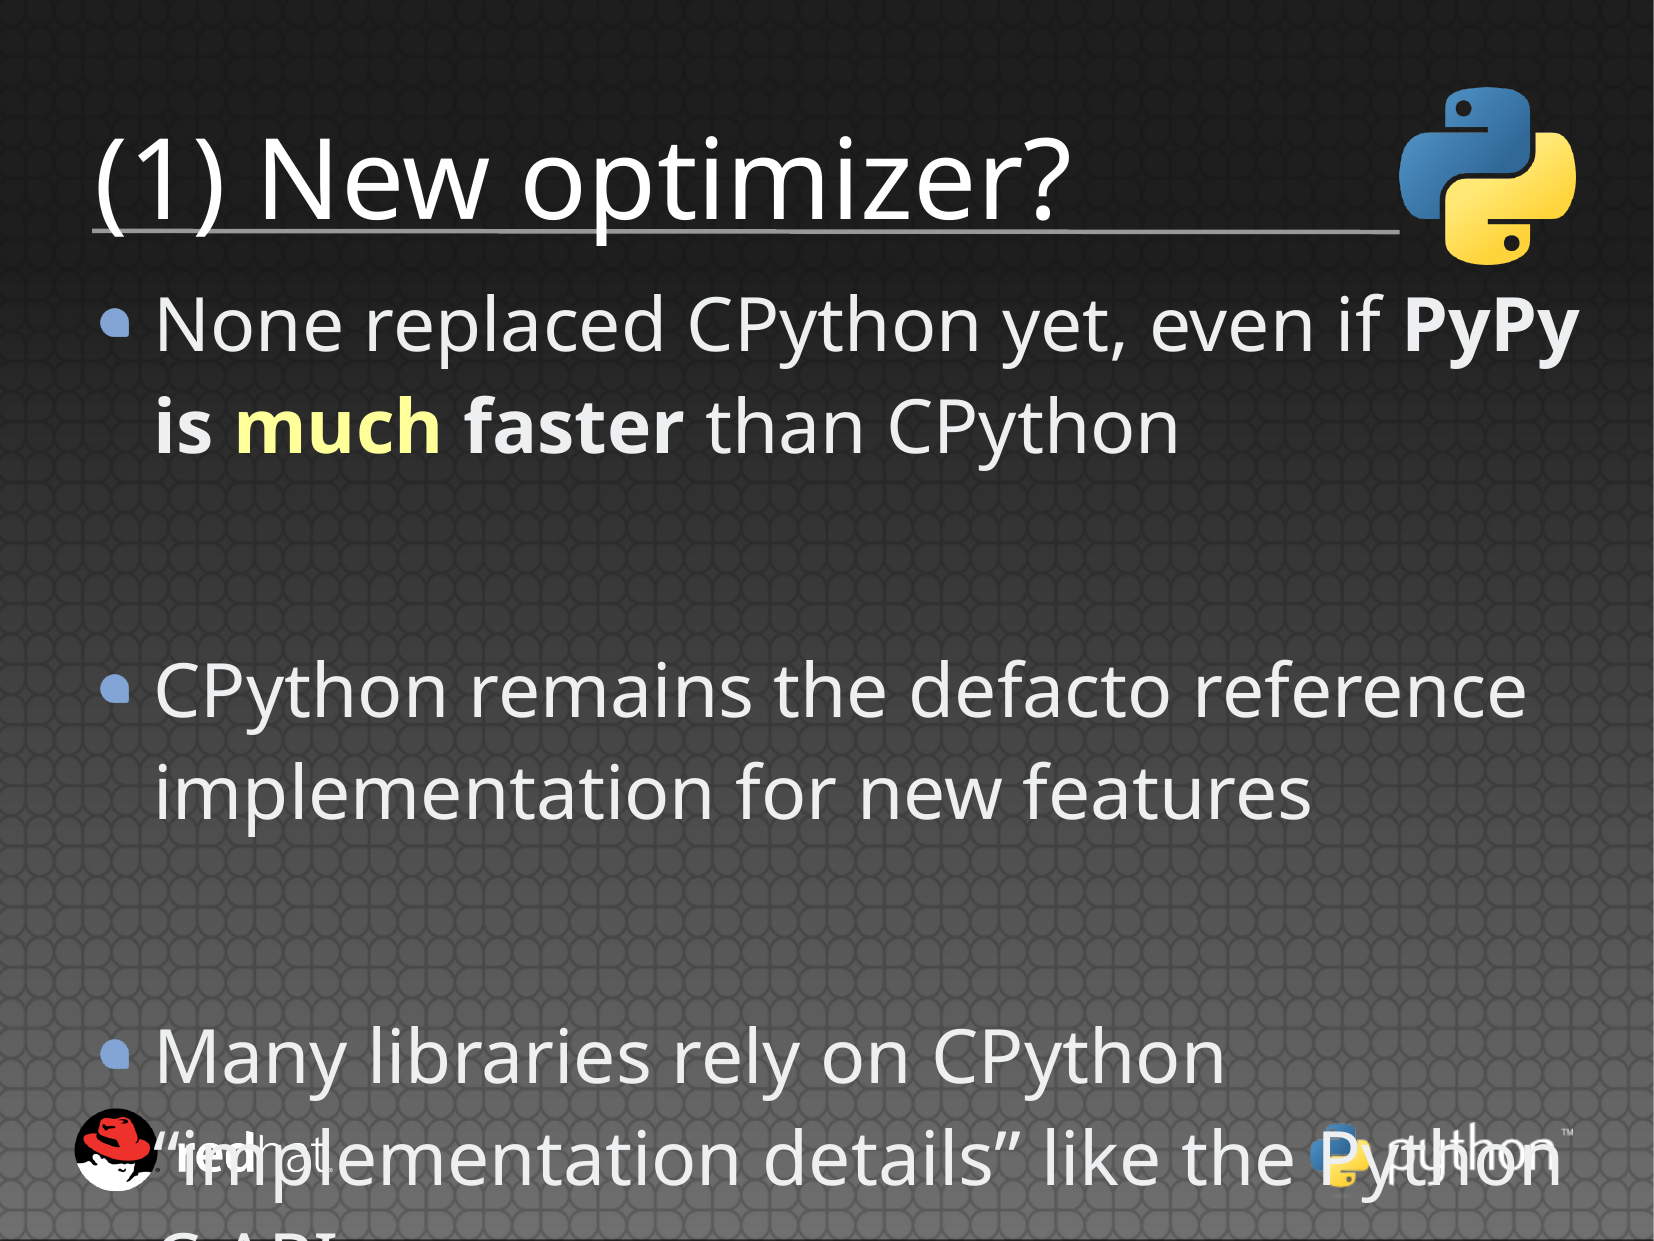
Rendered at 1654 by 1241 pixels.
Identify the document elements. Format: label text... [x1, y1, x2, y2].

title (1) New optimizer? [94, 100, 1426, 251]
list None replaced CPython yet, even if PyPy is much faster than CPython CPython remains the defacto reference implementation for new features Many libraries rely on CPython “implementation details” like the Python C API [82, 271, 1616, 1092]
picture [0, 0, 1654, 1241]
